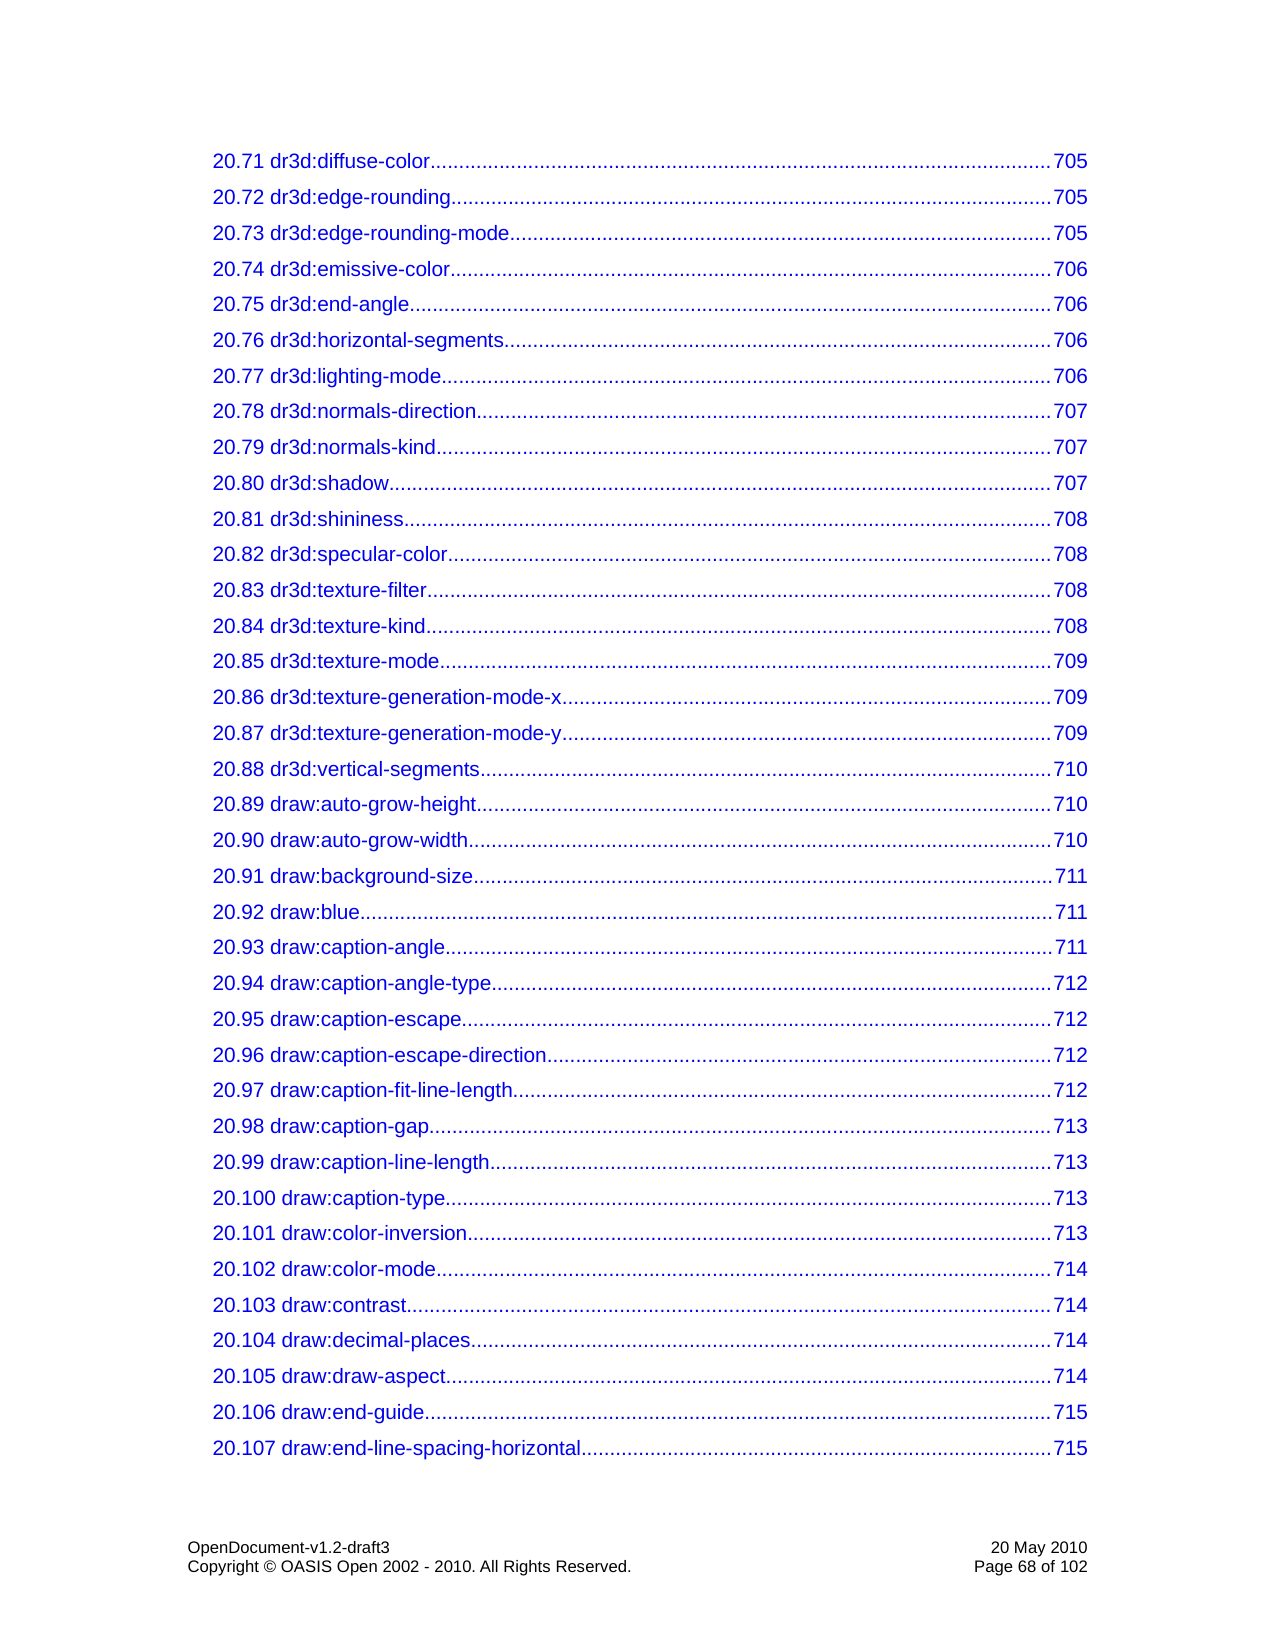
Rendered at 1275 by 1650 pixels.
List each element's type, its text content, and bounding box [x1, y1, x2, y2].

text 20.99 draw:caption-line-length 713 [212, 1150, 1088, 1174]
text 20.93 draw:caption-angle 711 [212, 936, 1088, 959]
text 20.100 draw:caption-type 713 [212, 1186, 1088, 1209]
text 20.71 dr3d:diffuse-color 705 [212, 150, 1088, 173]
text 20.85 dr3d:texture-mode 709 [212, 650, 1088, 673]
text 20.102 draw:color-mode 714 [212, 1258, 1088, 1281]
text 20.105 draw:draw-aspect 714 [212, 1365, 1088, 1388]
text 20.79 dr3d:normals-kind 707 [212, 436, 1088, 459]
text 20.107 draw:end-line-spacing-horizontal 715 [212, 1436, 1088, 1459]
text 20.83 dr3d:texture-filter 708 [212, 579, 1088, 602]
text 20.78 dr3d:normals-direction 707 [212, 400, 1088, 423]
text 20.80 dr3d:shadow 707 [212, 472, 1088, 495]
text 20.92 draw:blue 711 [212, 900, 1088, 923]
text 20.87 dr3d:texture-generation-mode-y 709 [212, 722, 1088, 745]
text 20.90 draw:auto-grow-width 710 [212, 829, 1088, 852]
text 20.101 draw:color-inversion 713 [212, 1222, 1088, 1245]
text 20.76 dr3d:horizontal-segments 706 [212, 329, 1088, 352]
text 20.97 draw:caption-fit-line-length 712 [212, 1079, 1088, 1102]
text 20.103 draw:contrast 714 [212, 1293, 1088, 1317]
text 20.86 dr3d:texture-generation-mode-x 709 [212, 686, 1088, 709]
text 20.75 dr3d:end-angle 706 [212, 293, 1088, 316]
text 20.91 draw:background-size 711 [212, 864, 1088, 888]
text 20.98 draw:caption-gap 713 [212, 1115, 1088, 1138]
text 20.84 dr3d:texture-kind 708 [212, 614, 1088, 638]
text 20.73 dr3d:edge-rounding-mode 705 [212, 221, 1088, 245]
text 20.72 dr3d:edge-rounding 705 [212, 186, 1088, 209]
text 20.81 dr3d:shininess 708 [212, 507, 1088, 531]
text 20.89 draw:auto-grow-height 710 [212, 793, 1088, 816]
text 20.95 draw:caption-escape 712 [212, 1007, 1088, 1031]
text 20.88 dr3d:vertical-segments 710 [212, 757, 1088, 781]
text 20.94 draw:caption-angle-type 712 [212, 972, 1088, 995]
text 20.74 dr3d:emissive-color 706 [212, 257, 1088, 280]
text 20.104 draw:decimal-places 714 [212, 1329, 1088, 1352]
text 20.82 dr3d:specular-color 708 [212, 543, 1088, 566]
text 20.96 draw:caption-escape-direction 712 [212, 1043, 1088, 1066]
text 20.106 draw:end-guide 715 [212, 1401, 1088, 1424]
text 20.77 dr3d:lighting-mode 706 [212, 364, 1088, 388]
